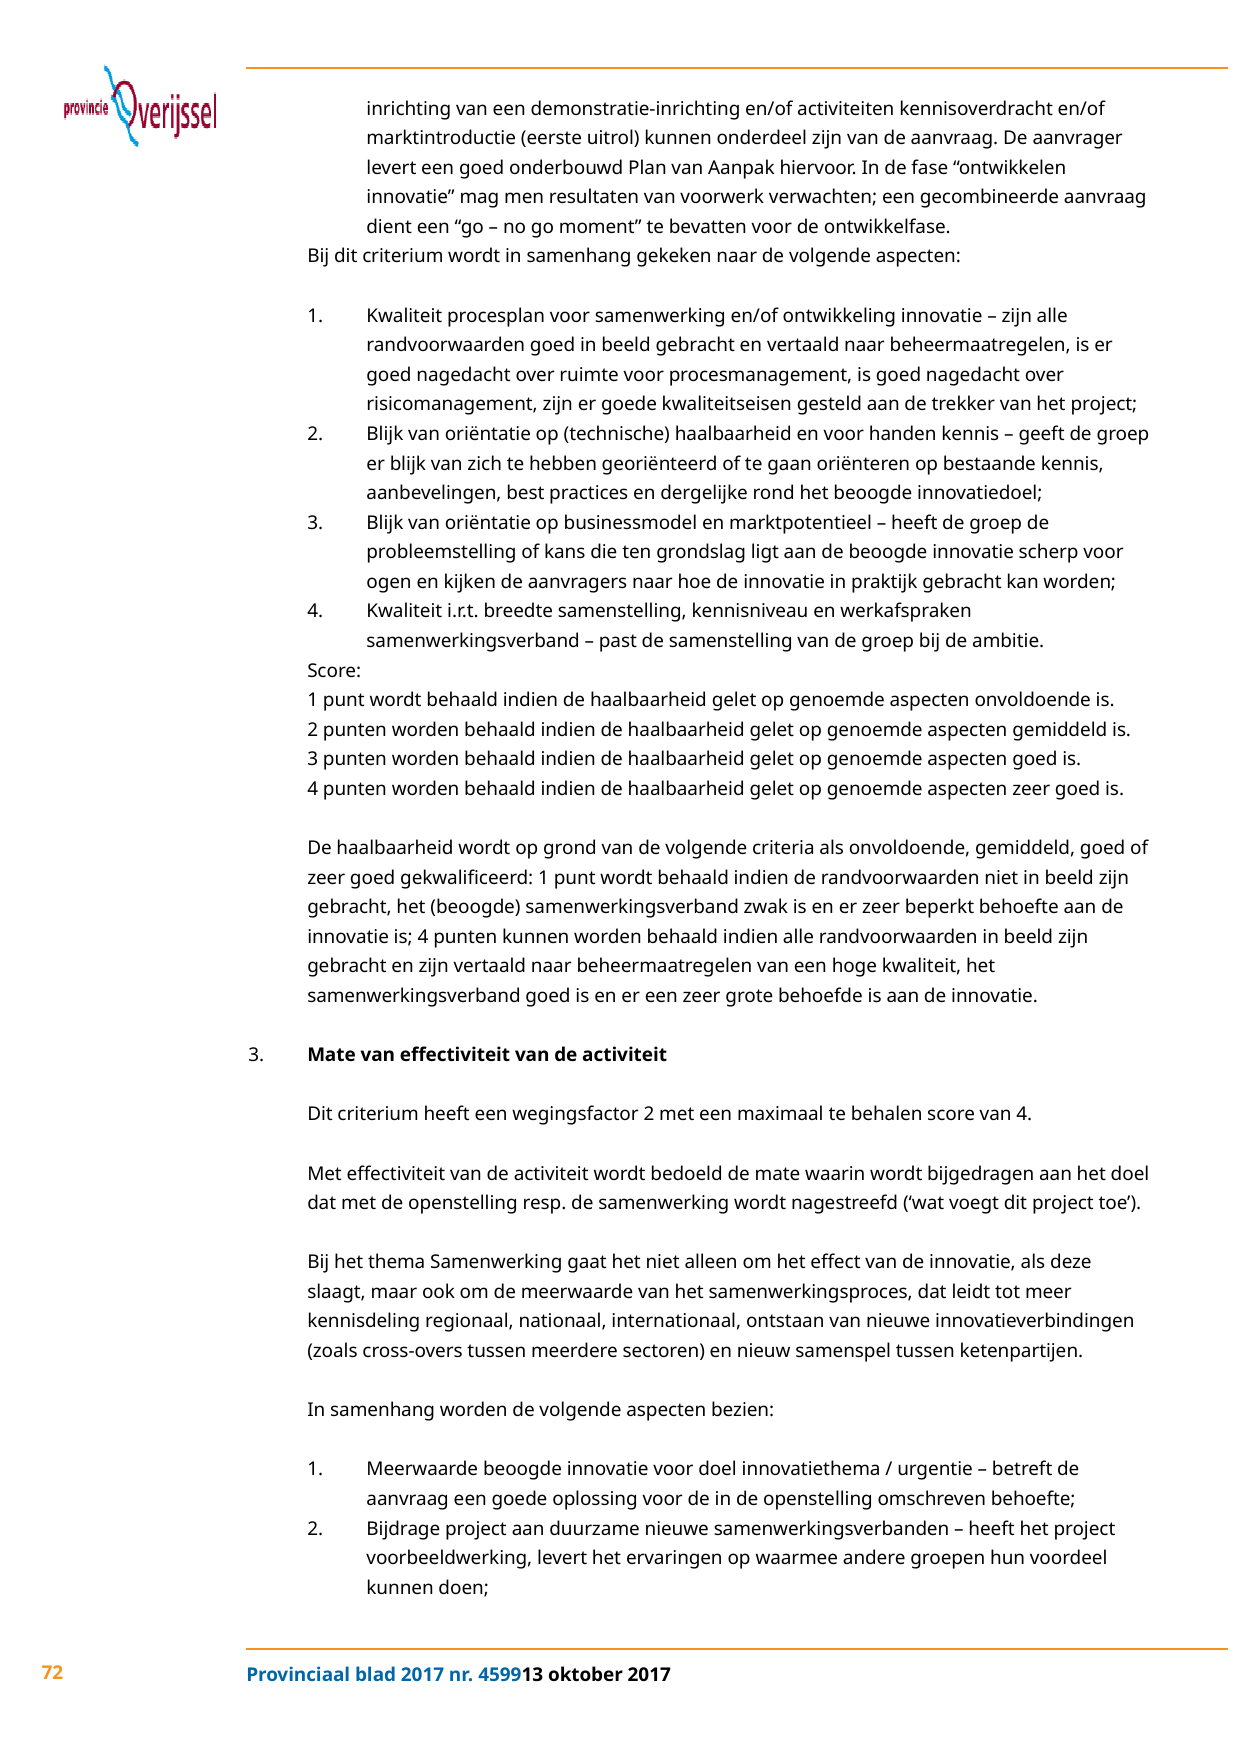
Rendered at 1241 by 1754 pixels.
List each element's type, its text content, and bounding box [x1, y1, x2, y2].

list Kwaliteit procesplan voor samenwerking en/of ontwikkeling innovatie – zijn alle randvoorwaarden goed in beeld gebracht en vertaald naar beheermaatregelen, is er goed nagedacht over ruimte voor procesmanagement, is goed nagedacht over risicomanagement, zijn er goede kwaliteitseisen gesteld aan de trekker van het project; [307, 302, 1152, 416]
list 3 punten worden behaald indien de haalbaarheid gelet op genoemde aspecten goed is. [248, 746, 1152, 771]
picture [41, 47, 231, 172]
list Bij dit criterium wordt in samenhang gekeken naar de volgende aspecten: [248, 243, 1152, 268]
list In samenhang worden de volgende aspecten bezien: [248, 1396, 1152, 1422]
list 1 punt wordt behaald indien de haalbaarheid gelet op genoemde aspecten onvoldoende is. [248, 686, 1152, 712]
list De haalbaarheid wordt op grond van de volgende criteria als onvoldoende, gemiddeld, goed of zeer goed gekwalificeerd: 1 punt wordt behaald indien de randvoorwaarden niet in beeld zijn gebracht, het (beoogde) samenwerkingsverband zwak is en er zeer beperkt behoefte aan de innovatie is; 4 punten kunnen worden behaald indien alle randvoorwaarden in beeld zijn gebracht en zijn vertaald naar beheermaatregelen van een hoge kwaliteit, het samenwerkingsverband goed is en er een zeer grote behoefde is aan de innovatie. [248, 834, 1152, 1008]
list Meerwaarde beoogde innovatie voor doel innovatiethema / urgentie – betreft de aanvraag een goede oplossing voor de in de openstelling omschreven behoefte; [307, 1456, 1152, 1511]
list Kwaliteit i.r.t. breedte samenstelling, kennisniveau en werkafspraken samenwerkingsverband – past de samenstelling van de groep bij de ambitie. [307, 598, 1152, 653]
list Bijdrage project aan duurzame nieuwe samenwerkingsverbanden – heeft het project voorbeeldwerking, levert het ervaringen op waarmee andere groepen hun voordeel kunnen doen; [307, 1515, 1152, 1600]
list Bij het thema Samenwerking gaat het niet alleen om het effect van de innovatie, als deze slaagt, maar ook om de meerwaarde van het samenwerkingsproces, dat leidt tot meer kennisdeling regionaal, nationaal, internationaal, ontstaan van nieuwe innovatieverbindingen (zoals cross-overs tussen meerdere sectoren) en nieuw samenspel tussen ketenpartijen. [248, 1248, 1152, 1363]
list Dit criterium heeft een wegingsfactor 2 met een maximaal te behalen score van 4. [248, 1101, 1152, 1126]
list 2 punten worden behaald indien de haalbaarheid gelet op genoemde aspecten gemiddeld is. [248, 716, 1152, 742]
list Met effectiviteit van de activiteit wordt bedoeld de mate waarin wordt bijgedragen aan het doel dat met de openstelling resp. de samenwerking wordt nagestreefd (‘wat voegt dit project toe’). [248, 1160, 1152, 1215]
list Mate van effectiviteit van de activiteit [248, 1041, 1152, 1067]
list Score: [248, 657, 1152, 683]
list 4 punten worden behaald indien de haalbaarheid gelet op genoemde aspecten zeer goed is. [248, 775, 1152, 801]
list Blijk van oriëntatie op (technische) haalbaarheid en voor handen kennis – geeft de groep er blijk van zich te hebben georiënteerd of te gaan oriënteren op bestaande kennis, aanbevelingen, best practices en dergelijke rond het beoogde innovatiedoel; [307, 420, 1152, 505]
list Blijk van oriëntatie op businessmodel en marktpotentieel – heeft de groep de probleemstelling of kans die ten grondslag ligt aan de beoogde innovatie scherp voor ogen en kijken de aanvragers naar hoe de innovatie in praktijk gebracht kan worden; [307, 509, 1152, 594]
list inrichting van een demonstratie-inrichting en/of activiteiten kennisoverdracht en/of marktintroductie (eerste uitrol) kunnen onderdeel zijn van de aanvraag. De aanvrager levert een goed onderbouwd Plan van Aanpak hiervoor. In de fase “ontwikkelen innovatie” mag men resultaten van voorwerk verwachten; een gecombineerde aanvraag dient een “go – no go moment” te bevatten voor de ontwikkelfase. [307, 95, 1152, 239]
